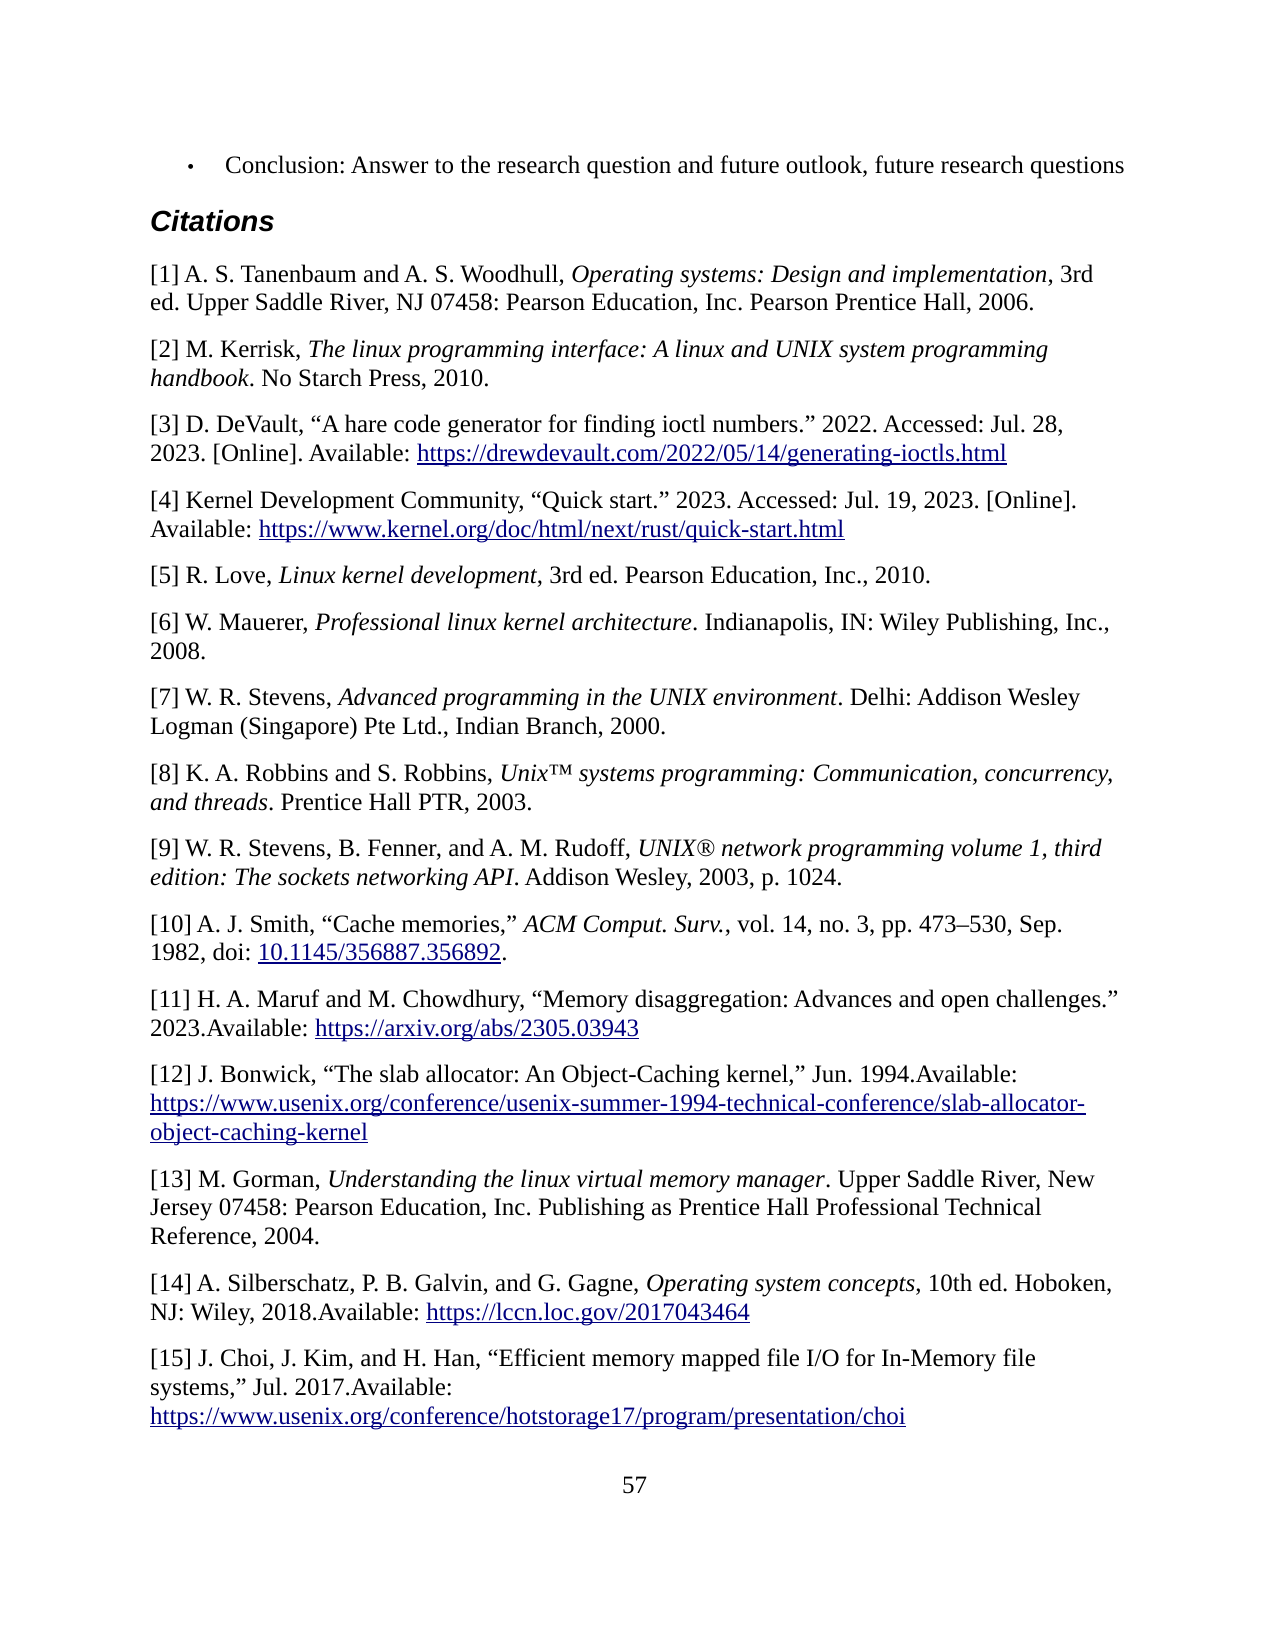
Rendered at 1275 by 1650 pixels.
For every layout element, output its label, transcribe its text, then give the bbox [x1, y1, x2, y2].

text [6] W. Mauerer, Professional linux kernel architecture. Indianapolis, IN: Wiley Publishing, Inc., 2008. [150, 607, 1125, 664]
list Conclusion: Answer to the research question and future outlook, future research questions [187, 150, 1125, 179]
text [9] W. R. Stevens, B. Fenner, and A. M. Rudoff, UNIX® network programming volume 1, third edition: The sockets networking API. Addison Wesley, 2003, p. 1024. [150, 833, 1125, 891]
text [14] A. Silberschatz, P. B. Galvin, and G. Gagne, Operating system concepts, 10th ed. Hoboken, NJ: Wiley, 2018.Available: https://lccn.loc.gov/2017043464 [150, 1268, 1125, 1325]
text [5] R. Love, Linux kernel development, 3rd ed. Pearson Education, Inc., 2010. [150, 560, 1125, 589]
text [11] H. A. Maruf and M. Chowdhury, “Memory disaggregation: Advances and open challenges.” 2023.Available: https://arxiv.org/abs/2305.03943 [150, 984, 1125, 1042]
text [12] J. Bonwick, “The slab allocator: An Object-Caching kernel,” Jun. 1994.Available: https://www.usenix.org/conference/usenix-summer-1994-technical-conference/slab-allocator-object-caching-kernel [150, 1059, 1125, 1146]
text [3] D. DeVault, “A hare code generator for finding ioctl numbers.” 2022. Accessed: Jul. 28, 2023. [Online]. Available: https://drewdevault.com/2022/05/14/generating-ioctls.html [150, 409, 1125, 467]
text [1] A. S. Tanenbaum and A. S. Woodhull, Operating systems: Design and implementation, 3rd ed. Upper Saddle River, NJ 07458: Pearson Education, Inc. Pearson Prentice Hall, 2006. [150, 259, 1125, 316]
text [2] M. Kerrisk, The linux programming interface: A linux and UNIX system programming handbook. No Starch Press, 2010. [150, 334, 1125, 392]
text [4] Kernel Development Community, “Quick start.” 2023. Accessed: Jul. 19, 2023. [Online]. Available: https://www.kernel.org/doc/html/next/rust/quick-start.html [150, 485, 1125, 542]
text [15] J. Choi, J. Kim, and H. Han, “Efficient memory mapped file I/O for In-Memory file systems,” Jul. 2017.Available: https://www.usenix.org/conference/hotstorage17/program/presentation/choi [150, 1343, 1125, 1429]
text [10] A. J. Smith, “Cache memories,” ACM Comput. Surv., vol. 14, no. 3, pp. 473–530, Sep. 1982, doi: 10.1145/356887.356892. [150, 909, 1125, 966]
text [7] W. R. Stevens, Advanced programming in the UNIX environment. Delhi: Addison Wesley Logman (Singapore) Pte Ltd., Indian Branch, 2000. [150, 682, 1125, 740]
subtitle Citations [150, 204, 1125, 237]
text [8] K. A. Robbins and S. Robbins, Unix™ systems programming: Communication, concurrency, and threads. Prentice Hall PTR, 2003. [150, 758, 1125, 815]
text [13] M. Gorman, Understanding the linux virtual memory manager. Upper Saddle River, New Jersey 07458: Pearson Education, Inc. Publishing as Prentice Hall Professional Technical Reference, 2004. [150, 1164, 1125, 1250]
